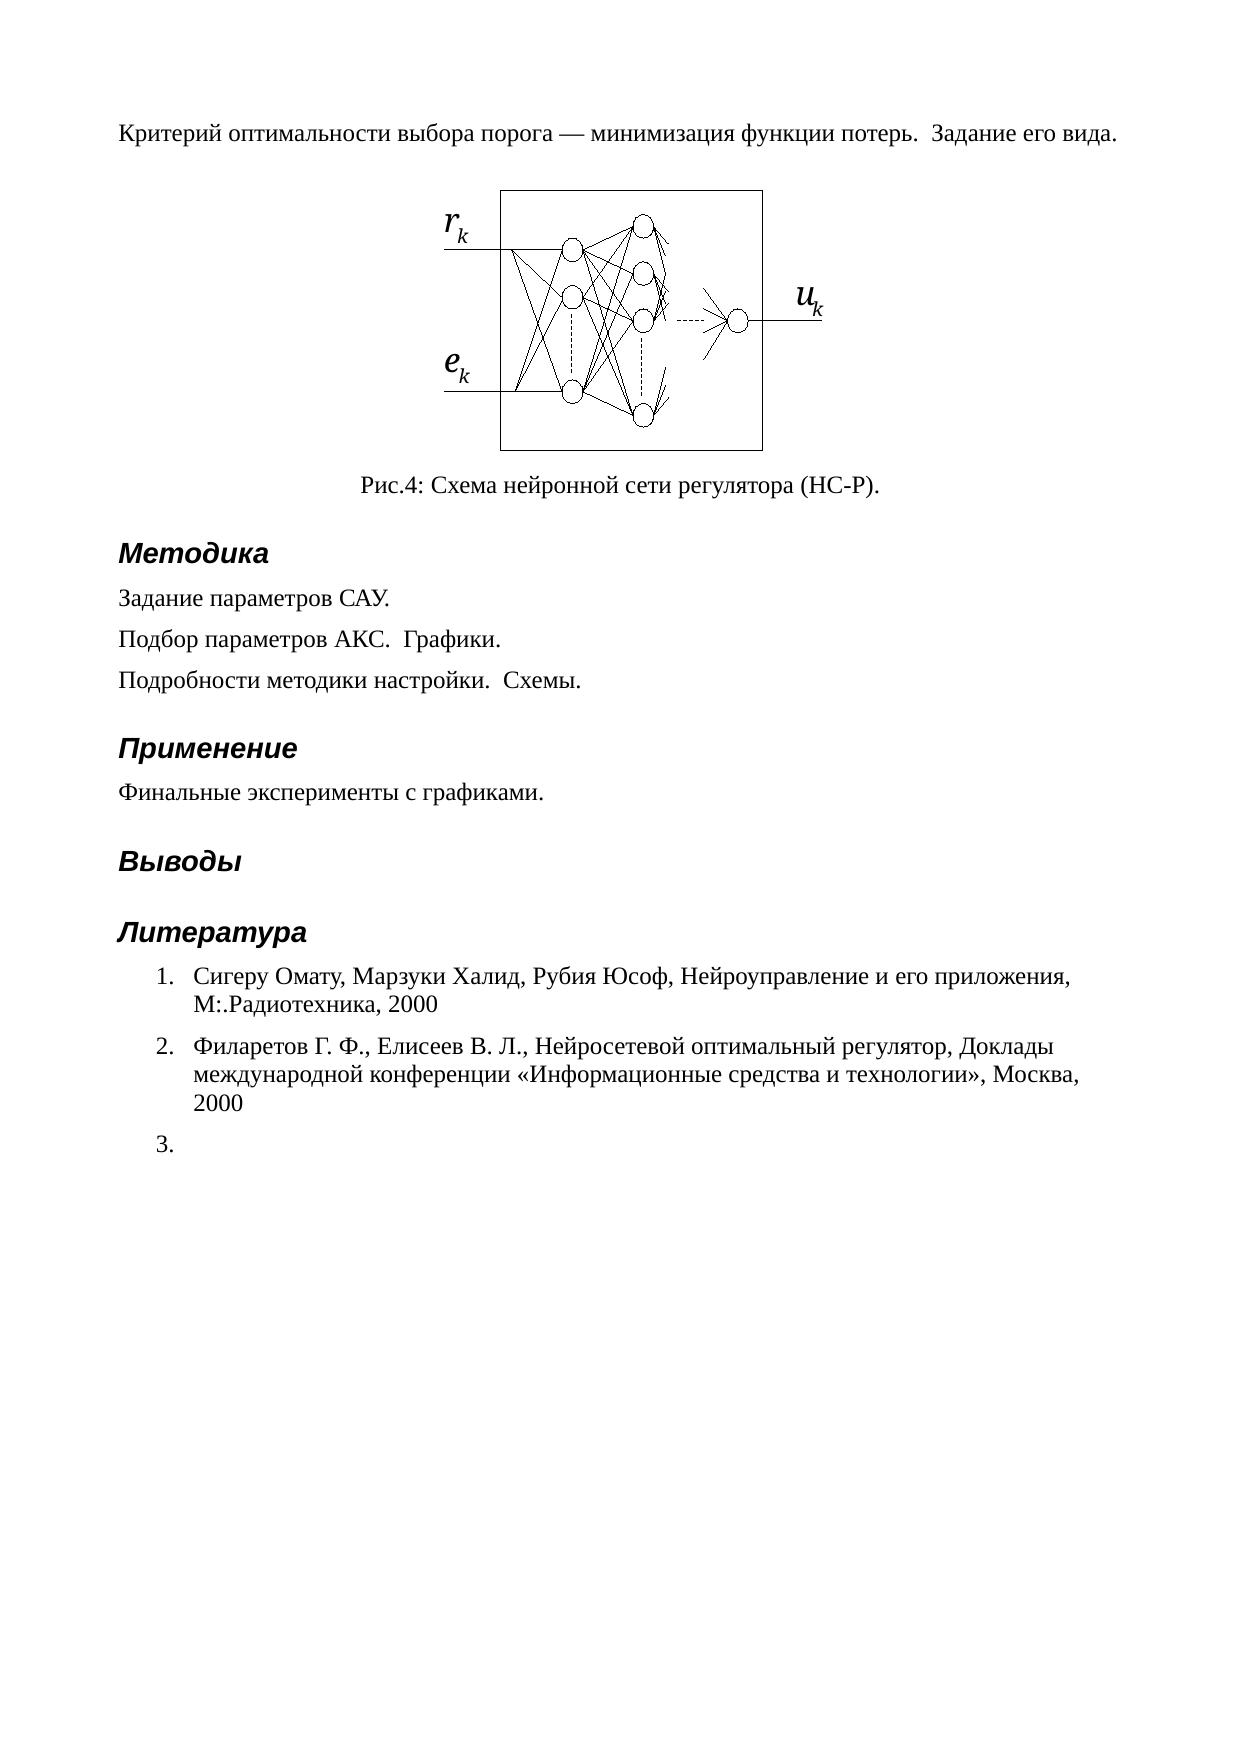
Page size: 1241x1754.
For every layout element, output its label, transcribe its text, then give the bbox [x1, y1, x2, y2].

text Подбор параметров АКС. Графики. [118, 624, 1122, 653]
list Филаретов Г. Ф., Елисеев В. Л., Нейросетевой оптимальный регулятор, Доклады международной конференции «Информационные средства и технологии», Москва, 2000 [156, 1031, 1122, 1117]
subtitle Применение [118, 731, 1122, 765]
text Рис.4: Схема нейронной сети регулятора (НС-Р). [118, 159, 1122, 499]
list Сигеру Омату, Марзуки Халид, Рубия Юсоф, Нейроуправление и его приложения, М:.Радиотехника, 2000 [156, 961, 1122, 1018]
subtitle Литература [118, 915, 1122, 948]
text Критерий оптимальности выбора порога — минимизация функции потерь. Задание его вида. [118, 118, 1122, 147]
text Финальные эксперименты с графиками. [118, 777, 1122, 806]
text Задание параметров САУ. [118, 583, 1122, 611]
subtitle Методика [118, 537, 1122, 570]
text Подробности методики настройки. Схемы. [118, 665, 1122, 694]
subtitle Выводы [118, 844, 1122, 877]
